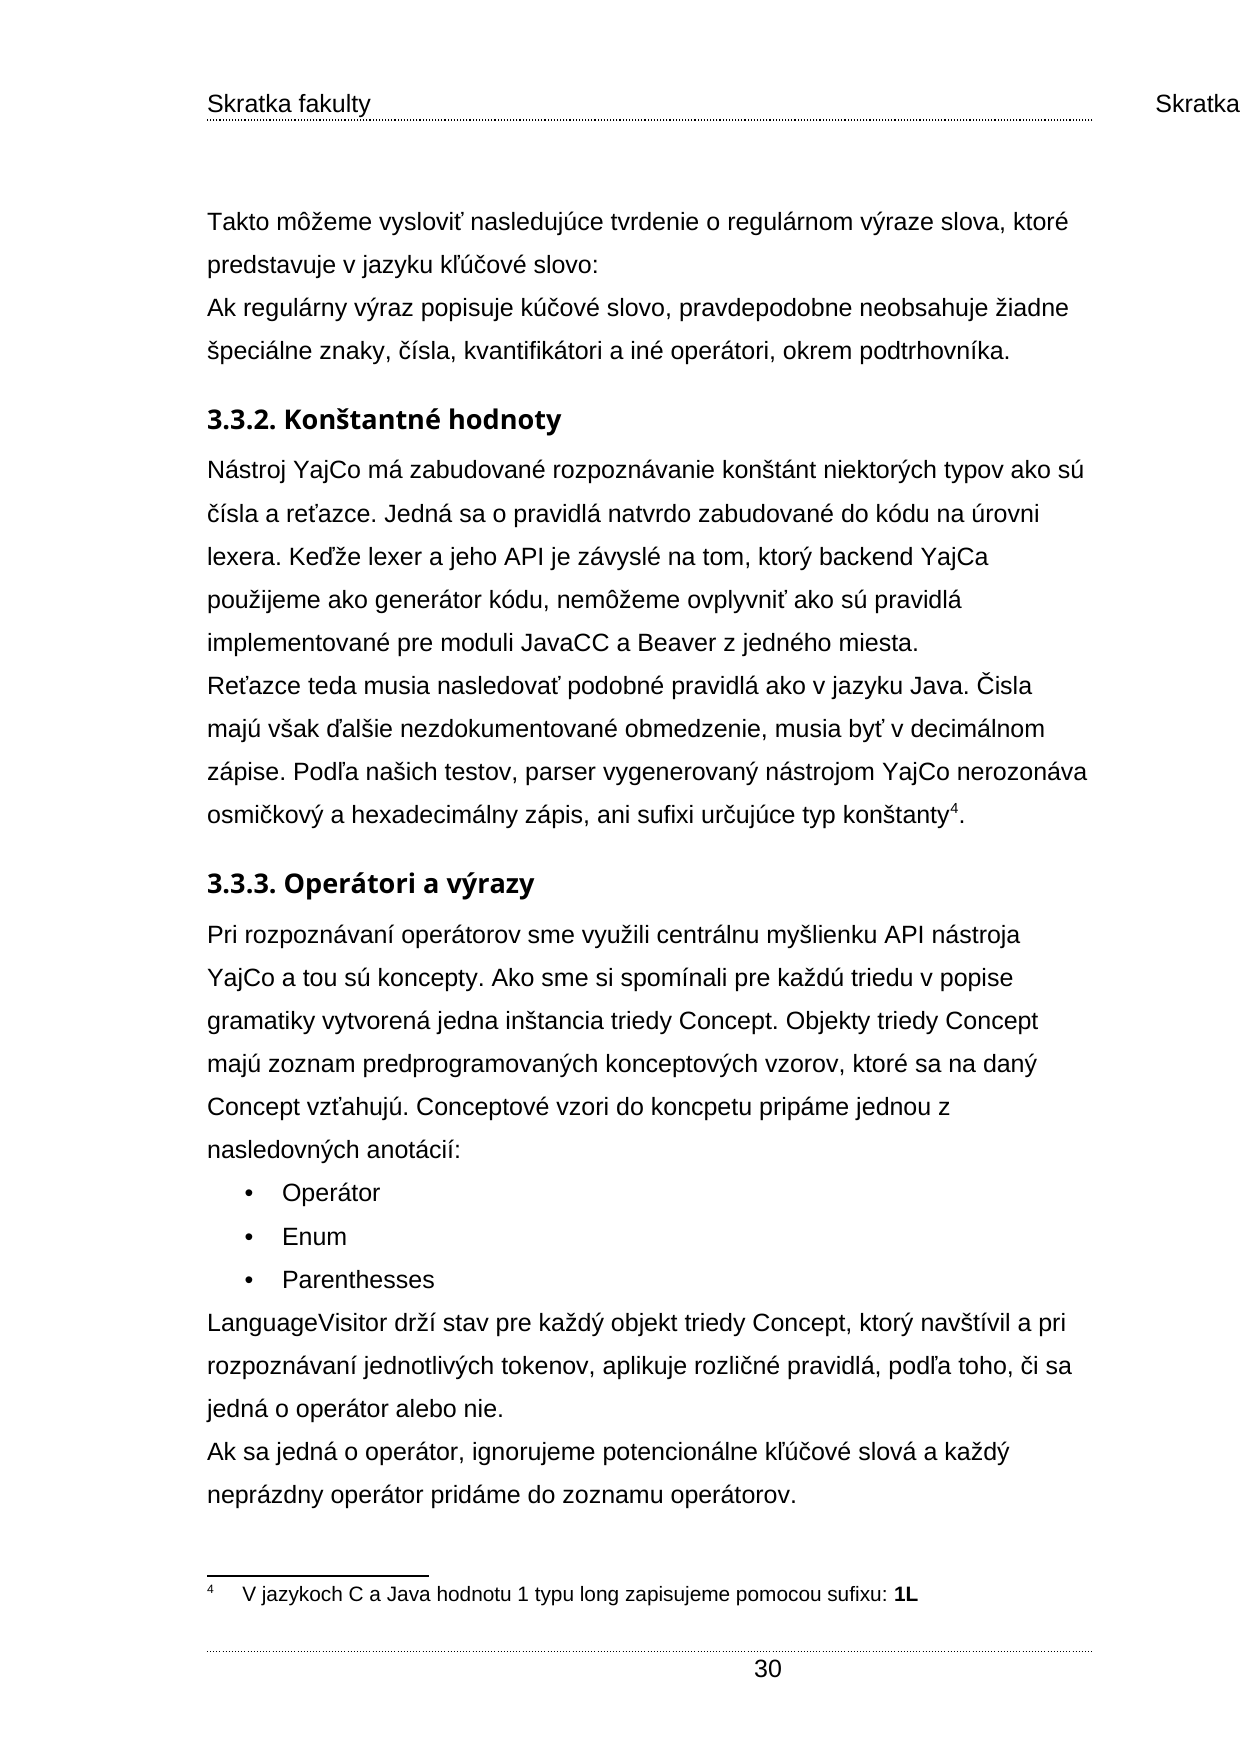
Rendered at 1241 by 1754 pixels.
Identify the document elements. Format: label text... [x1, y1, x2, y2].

text V jazykoch C a Java hodnotu 1 typu long zapisujeme pomocou sufixu: 1L [207, 1582, 1092, 1606]
text Pri rozpoznávaní operátorov sme využili centrálnu myšlienku API nástroja YajCo a tou sú koncepty. Ako sme si spomínali pre každú triedu v popise gramatiky vytvorená jedna inštancia triedy Concept. Objekty triedy Concept majú zoznam predprogramovaných konceptových vzorov, ktoré sa na daný Concept vzťahujú. Conceptové vzori do koncpetu pripáme jednou z nasledovných anotácií: [207, 920, 1092, 1164]
text Reťazce teda musia nasledovať podobné pravidlá ako v jazyku Java. Čisla majú však ďalšie nezdokumentované obmedzenie, musia byť v decimálnom zápise. Podľa našich testov, parser vygenerovaný nástrojom YajCo nerozonáva osmičkový a hexadecimálny zápis, ani sufixi určujúce typ konštanty. [207, 671, 1092, 829]
text Nástroj YajCo má zabudované rozpoznávanie konštánt niektorých typov ako sú čísla a reťazce. Jedná sa o pravidlá natvrdo zabudované do kódu na úrovni lexera. Keďže lexer a jeho API je závyslé na tom, ktorý backend YajCa použijeme ako generátor kódu, nemôžeme ovplyvniť ako sú pravidlá implementované pre moduli JavaCC a Beaver z jedného miesta. [207, 455, 1092, 657]
text LanguageVisitor drží stav pre každý objekt triedy Concept, ktorý navštívil a pri rozpoznávaní jednotlivých tokenov, aplikuje rozličné pravidlá, podľa toho, či sa jedná o operátor alebo nie. [207, 1308, 1092, 1423]
text Takto môžeme vysloviť nasledujúce tvrdenie o regulárnom výraze slova, ktoré predstavuje v jazyku kľúčové slovo: [207, 207, 1092, 279]
text Ak regulárny výraz popisuje kúčové slovo, pravdepodobne neobsahuje žiadne špeciálne znaky, čísla, kvantifikátori a iné operátori, okrem podtrhovníka. [207, 293, 1092, 365]
list Enum [244, 1222, 1092, 1250]
subtitle 3.3.2. Konštantné hodnoty [207, 400, 1092, 437]
subtitle 3.3.3. Operátori a výrazy [207, 864, 1092, 901]
list Parenthesses [244, 1265, 1092, 1293]
text Ak sa jedná o operátor, ignorujeme potencionálne kľúčové slová a každý neprázdny operátor pridáme do zoznamu operátorov. [207, 1437, 1092, 1509]
list Operátor [244, 1178, 1092, 1207]
